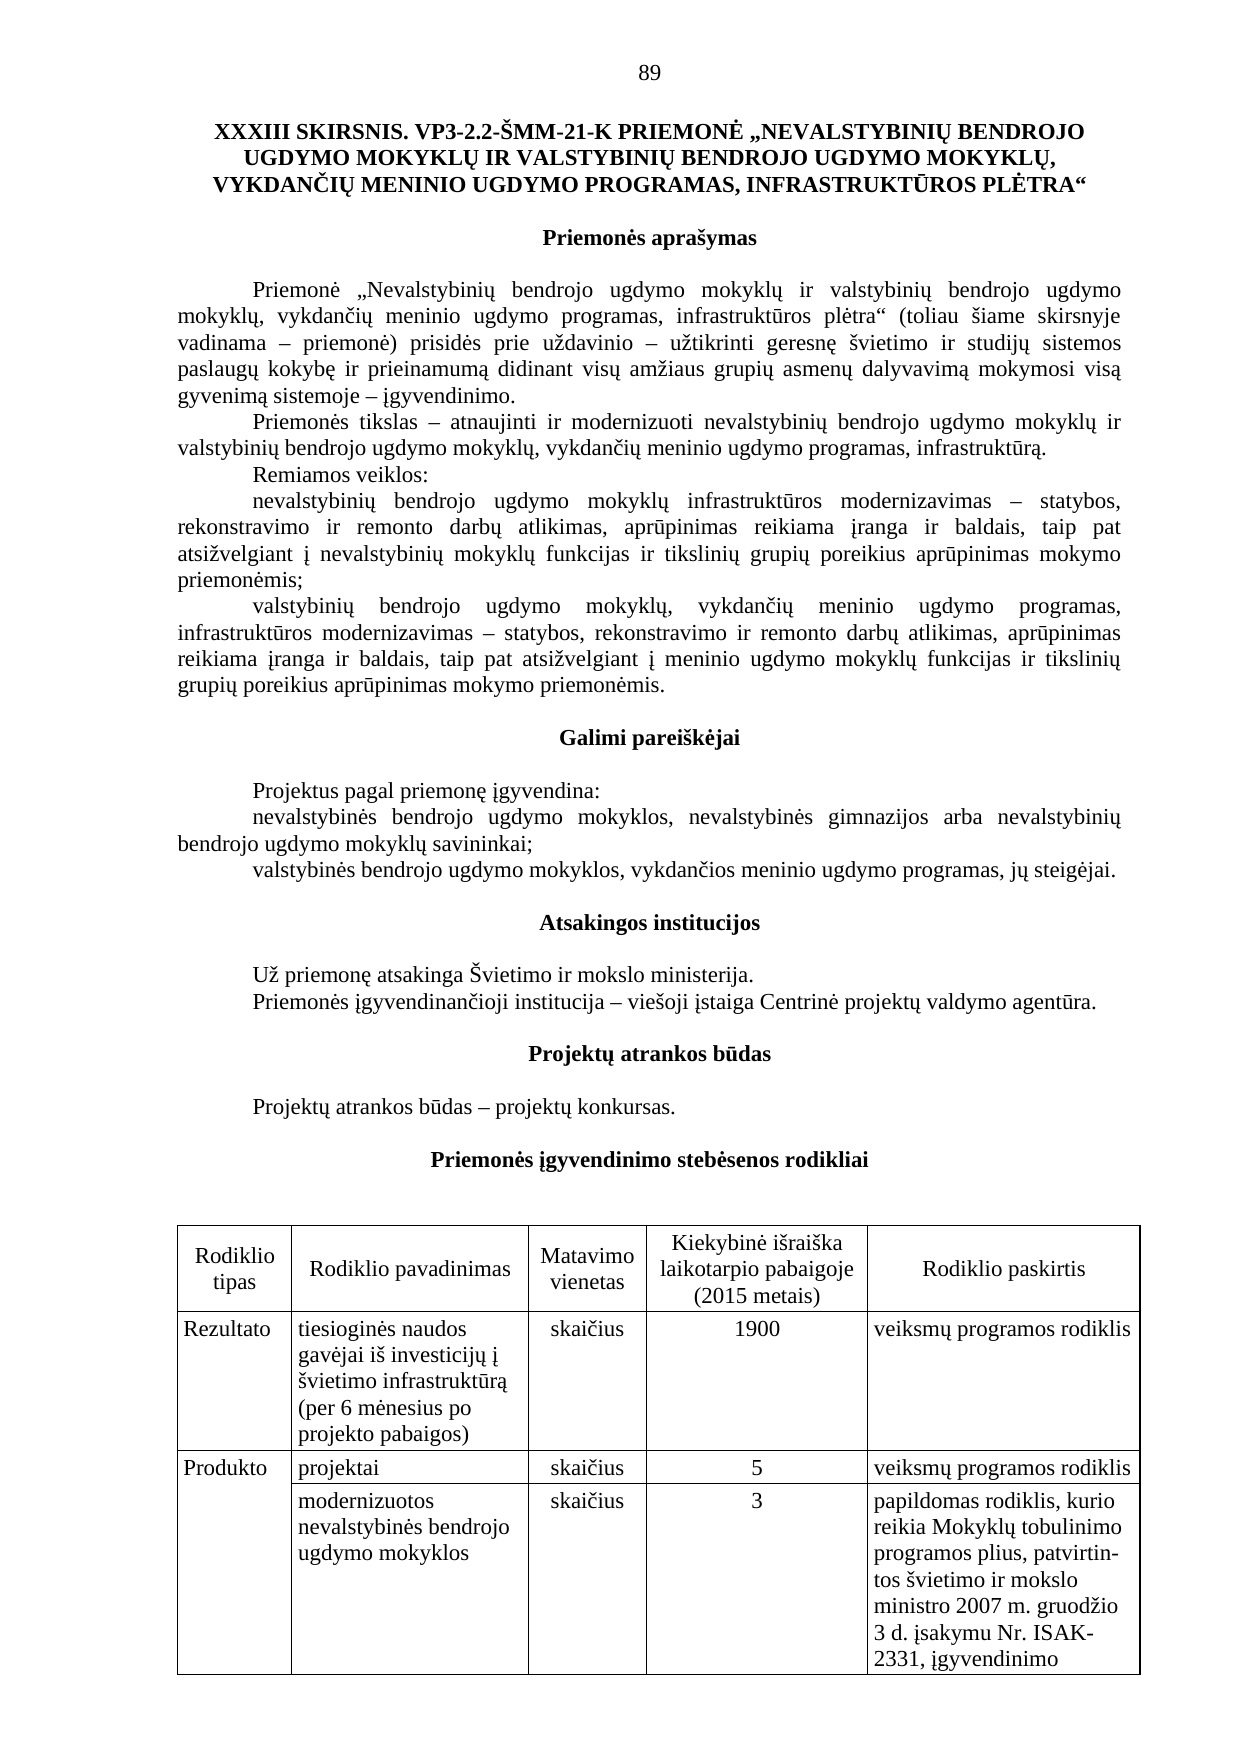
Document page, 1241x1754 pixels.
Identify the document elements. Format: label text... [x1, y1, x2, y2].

table_cell veiksmų programos rodiklis [868, 1451, 1139, 1483]
text Projektų atrankos būdas – projektų konkursas. [177, 1093, 1122, 1119]
table_cell 1900 [647, 1312, 867, 1449]
text Atsakingos institucijos [177, 909, 1122, 935]
text Remiamos veiklos: [177, 461, 1122, 487]
text Priemonė „Nevalstybinių bendrojo ugdymo mokyklų ir valstybinių bendrojo ugdymo mokyklų, vykdančių meninio ugdymo programas, infrastruktūros plėtra“ (toliau šiame skirsnyje vadinama – priemonė) prisidės prie uždavinio – užtikrinti geresnę švietimo ir studijų sistemos paslaugų kokybę ir prieinamumą didinant visų amžiaus grupių asmenų dalyvavimą mokymosi visą gyvenimą sistemoje – įgyvendinimo. [177, 276, 1122, 408]
table_header Matavimo vienetas [529, 1226, 646, 1311]
table_header Rodiklio paskirtis [868, 1226, 1139, 1311]
table_header Rodiklio pavadinimas [292, 1226, 528, 1311]
text valstybinės bendrojo ugdymo mokyklos, vykdančios meninio ugdymo programas, jų steigėjai. [177, 856, 1122, 882]
text Priemonės aprašymas [177, 223, 1122, 250]
table_cell veiksmų programos rodiklis [868, 1312, 1139, 1449]
text Priemonės įgyvendinančioji institucija – viešoji įstaiga Centrinė projektų valdymo agentūra. [177, 988, 1122, 1014]
table_cell Rezultato [178, 1312, 291, 1449]
table_cell skaičius [529, 1312, 646, 1449]
table_cell 3 [647, 1484, 867, 1674]
text Priemonės tikslas – atnaujinti ir modernizuoti nevalstybinių bendrojo ugdymo mokyklų ir valstybinių bendrojo ugdymo mokyklų, vykdančių meninio ugdymo programas, infrastruktūrą. [177, 408, 1122, 461]
text Priemonės įgyvendinimo stebėsenos rodikliai [177, 1146, 1122, 1172]
table_cell skaičius [529, 1484, 646, 1674]
text valstybinių bendrojo ugdymo mokyklų, vykdančių meninio ugdymo programas, infrastruktūros modernizavimas – statybos, rekonstravimo ir remonto darbų atlikimas, aprūpinimas reikiama įranga ir baldais, taip pat atsižvelgiant į meninio ugdymo mokyklų funkcijas ir tikslinių grupių poreikius aprūpinimas mokymo priemonėmis. [177, 592, 1122, 698]
table_cell modernizuotos nevalstybinės bendrojo ugdymo mokyklos [292, 1484, 528, 1674]
table_header Kiekybinė išraiška laikotarpio pabaigoje (2015 metais) [647, 1226, 867, 1311]
table_cell 5 [647, 1451, 867, 1483]
table_cell papildomas rodiklis, kurio reikia Mokyklų tobulinimo programos plius, patvirtin­tos švietimo ir mokslo ministro 2007 m. gruodžio 3 d. įsakymu Nr. ISAK-2331, įgyvendinimo [868, 1484, 1139, 1674]
text Už priemonę atsakinga Švietimo ir mokslo ministerija. [177, 961, 1122, 988]
text XXXIII SKIRSNIS. VP3-2.2-ŠMM-21-K PRIEMONĖ „NEVALSTYBINIŲ BENDROJO UGDYMO MOKYKLŲ IR VALSTYBINIŲ BENDROJO UGDYMO MOKYKLŲ, VYKDANČIŲ MENINIO UGDYMO PROGRAMAS, INFRASTRUKTŪROS PLĖTRA“ [177, 118, 1122, 197]
table_cell Produkto [178, 1451, 291, 1674]
table_cell skaičius [529, 1451, 646, 1483]
text Galimi pareiškėjai [177, 724, 1122, 751]
table_cell projektai [292, 1451, 528, 1483]
text Projektus pagal priemonę įgyvendina: [177, 777, 1122, 803]
text nevalstybinių bendrojo ugdymo mokyklų infrastruktūros modernizavimas – statybos, rekonstravimo ir remonto darbų atlikimas, aprūpinimas reikiama įranga ir baldais, taip pat atsižvelgiant į nevalstybinių mokyklų funkcijas ir tikslinių grupių poreikius aprūpinimas mokymo priemonėmis; [177, 487, 1122, 592]
text nevalstybinės bendrojo ugdymo mokyklos, nevalstybinės gimnazijos arba nevalstybinių bendrojo ugdymo mokyklų savininkai; [177, 803, 1122, 856]
table_header Rodiklio tipas [178, 1226, 291, 1311]
text Projektų atrankos būdas [177, 1041, 1122, 1067]
table_cell tiesioginės naudos gavėjai iš investicijų į švietimo infrastruktūrą (per 6 mėnesius po projekto pabaigos) [292, 1312, 528, 1449]
